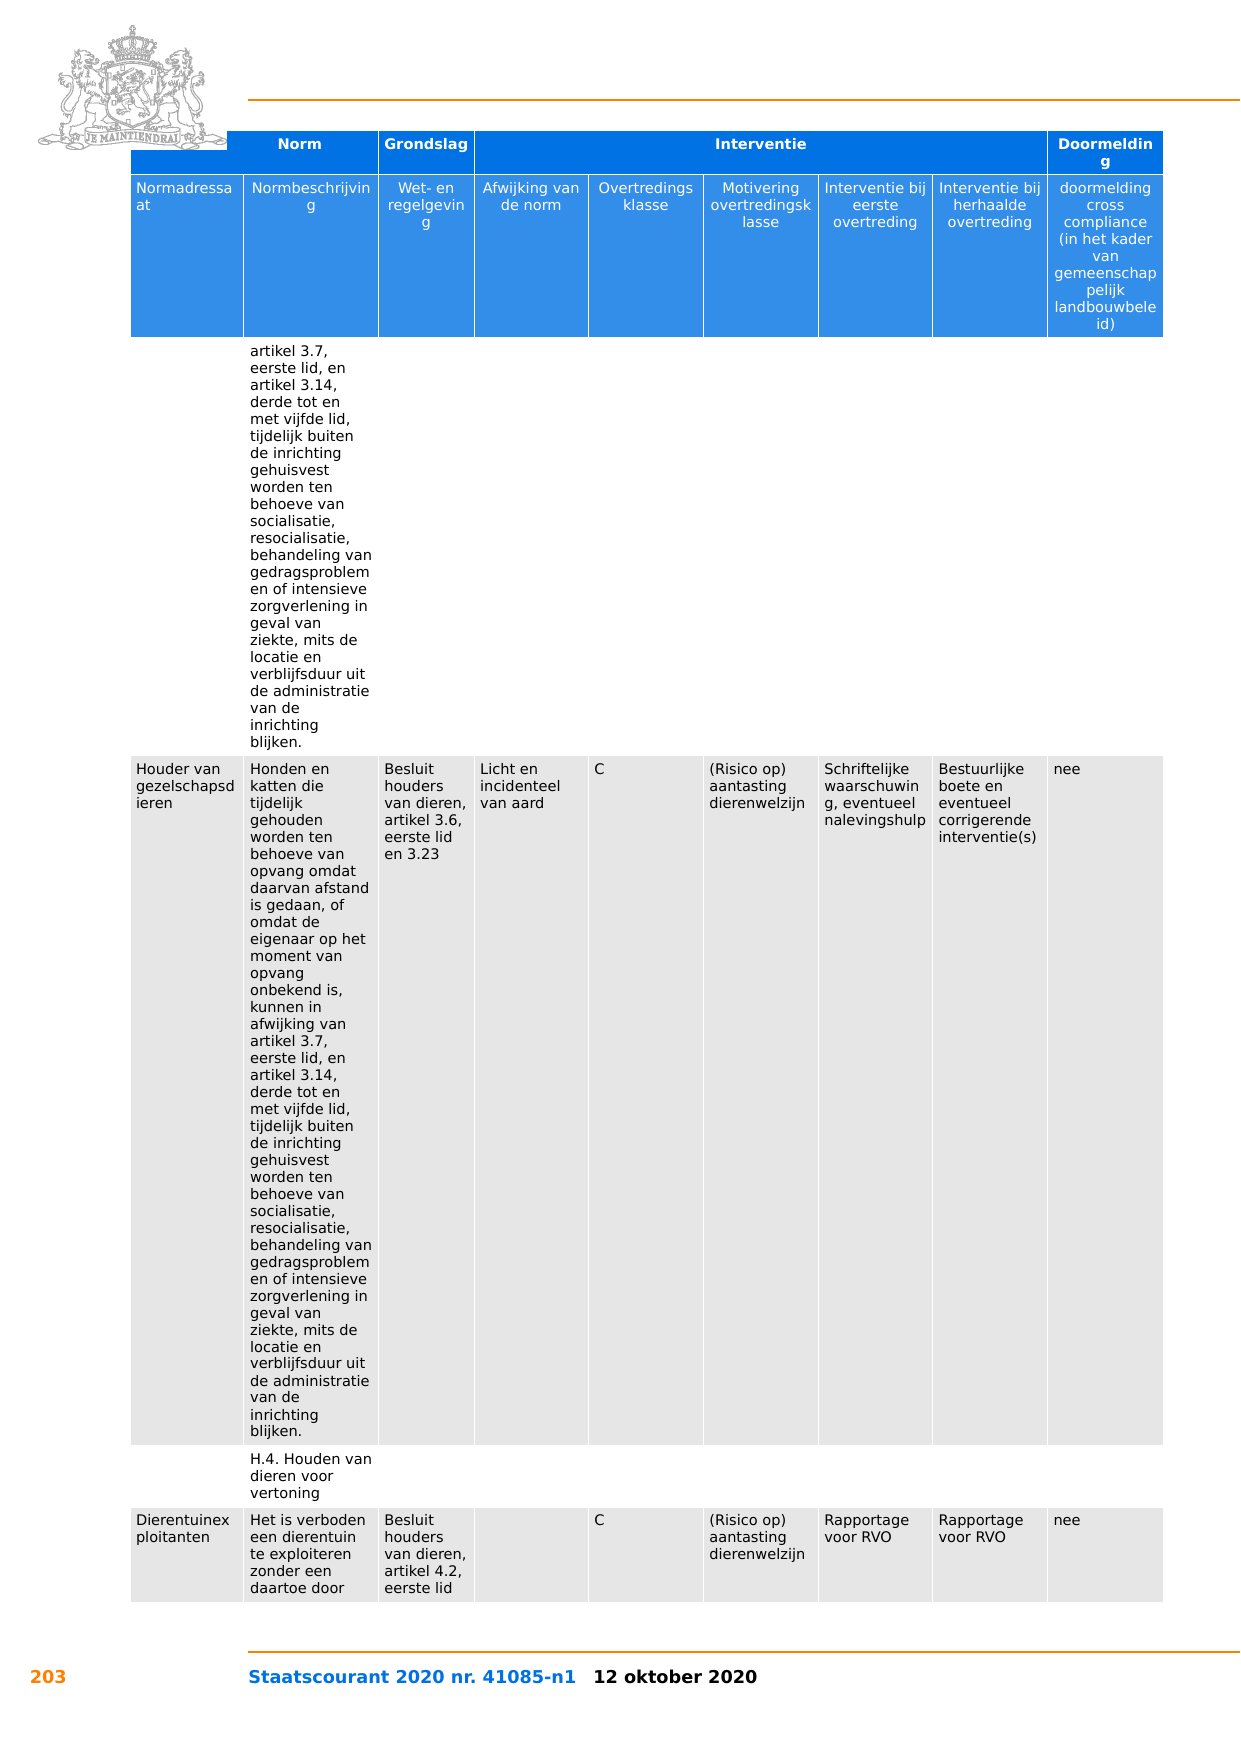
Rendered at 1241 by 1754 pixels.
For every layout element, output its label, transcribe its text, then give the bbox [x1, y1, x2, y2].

table_cell [819, 1446, 932, 1506]
table_cell Afwijking van de norm [475, 175, 588, 337]
table_cell [475, 339, 588, 755]
table_cell (Risico op) aantasting dierenwelzijn [704, 1508, 818, 1602]
table_cell Besluit houders van dieren, artikel 4.2, eerste lid [379, 1508, 474, 1602]
table_cell Houder van gezelschapsdieren [131, 756, 243, 1445]
table_cell nee [1048, 1508, 1163, 1602]
table_cell C [589, 1508, 703, 1602]
table_cell Motivering overtredingsklasse [704, 175, 818, 337]
table_cell [1048, 339, 1163, 755]
table_cell [131, 1446, 243, 1506]
table_cell Rapportage voor RVO [819, 1508, 932, 1602]
table_cell Besluit houders van dieren, artikel 3.6, eerste lid en 3.23 [379, 756, 474, 1445]
table_cell [475, 1508, 588, 1602]
table_header Grondslag [379, 131, 474, 174]
table_cell doormelding cross compliance (in het kader van gemeenschappelijk landbouwbeleid) [1048, 175, 1163, 337]
table_header Doormelding [1048, 131, 1163, 174]
table_cell H.4. Houden van dieren voor vertoning [244, 1446, 378, 1506]
table_header Norm [131, 131, 378, 174]
table_cell artikel 3.7, eerste lid, en artikel 3.14, derde tot en met vijfde lid, tijdelijk buiten de inrichting gehuisvest worden ten behoeve van socialisatie, resocialisatie, behandeling van gedragsproblemen of intensieve zorgverlening in geval van ziekte, mits de locatie en verblijfsduur uit de administratie van de inrichting blijken. [244, 339, 378, 755]
table_cell Wet- en regelgeving [379, 175, 474, 337]
table_header Interventie [475, 131, 1047, 174]
table_cell Licht en incidenteel van aard [475, 756, 588, 1445]
table_cell [704, 1446, 818, 1506]
table_cell (Risico op) aantasting dierenwelzijn [704, 756, 818, 1445]
table_cell [379, 339, 474, 755]
table_cell Het is verboden een dierentuin te exploiteren zonder een daartoe door [244, 1508, 378, 1602]
table_cell [933, 1446, 1047, 1506]
table_cell Interventie bij herhaalde overtreding [933, 175, 1047, 337]
table_cell [819, 339, 932, 755]
table_cell Schriftelijke waarschuwing, eventueel nalevingshulp [819, 756, 932, 1445]
table_cell Rapportage voor RVO [933, 1508, 1047, 1602]
table_cell [1048, 1446, 1163, 1506]
table_cell [131, 339, 243, 755]
picture [38, 25, 227, 150]
table_cell C [589, 756, 703, 1445]
table_cell Normadressaat [131, 175, 243, 337]
table_cell Dierentuinexploitanten [131, 1508, 243, 1602]
table_cell [933, 339, 1047, 755]
table_cell [589, 1446, 703, 1506]
table_cell [704, 339, 818, 755]
table_cell Bestuurlijke boete en eventueel corrigerende interventie(s) [933, 756, 1047, 1445]
table_cell [589, 339, 703, 755]
table_cell [475, 1446, 588, 1506]
table_cell Overtredingsklasse [589, 175, 703, 337]
table_cell nee [1048, 756, 1163, 1445]
table_cell Interventie bij eerste overtreding [819, 175, 932, 337]
table_cell [379, 1446, 474, 1506]
table_cell Honden en katten die tijdelijk gehouden worden ten behoeve van opvang omdat daarvan afstand is gedaan, of omdat de eigenaar op het moment van opvang onbekend is, kunnen in afwijking van artikel 3.7, eerste lid, en artikel 3.14, derde tot en met vijfde lid, tijdelijk buiten de inrichting gehuisvest worden ten behoeve van socialisatie, resocialisatie, behandeling van gedragsproblemen of intensieve zorgverlening in geval van ziekte, mits de locatie en verblijfsduur uit de administratie van de inrichting blijken. [244, 756, 378, 1445]
table_cell Normbeschrijving [244, 175, 378, 337]
